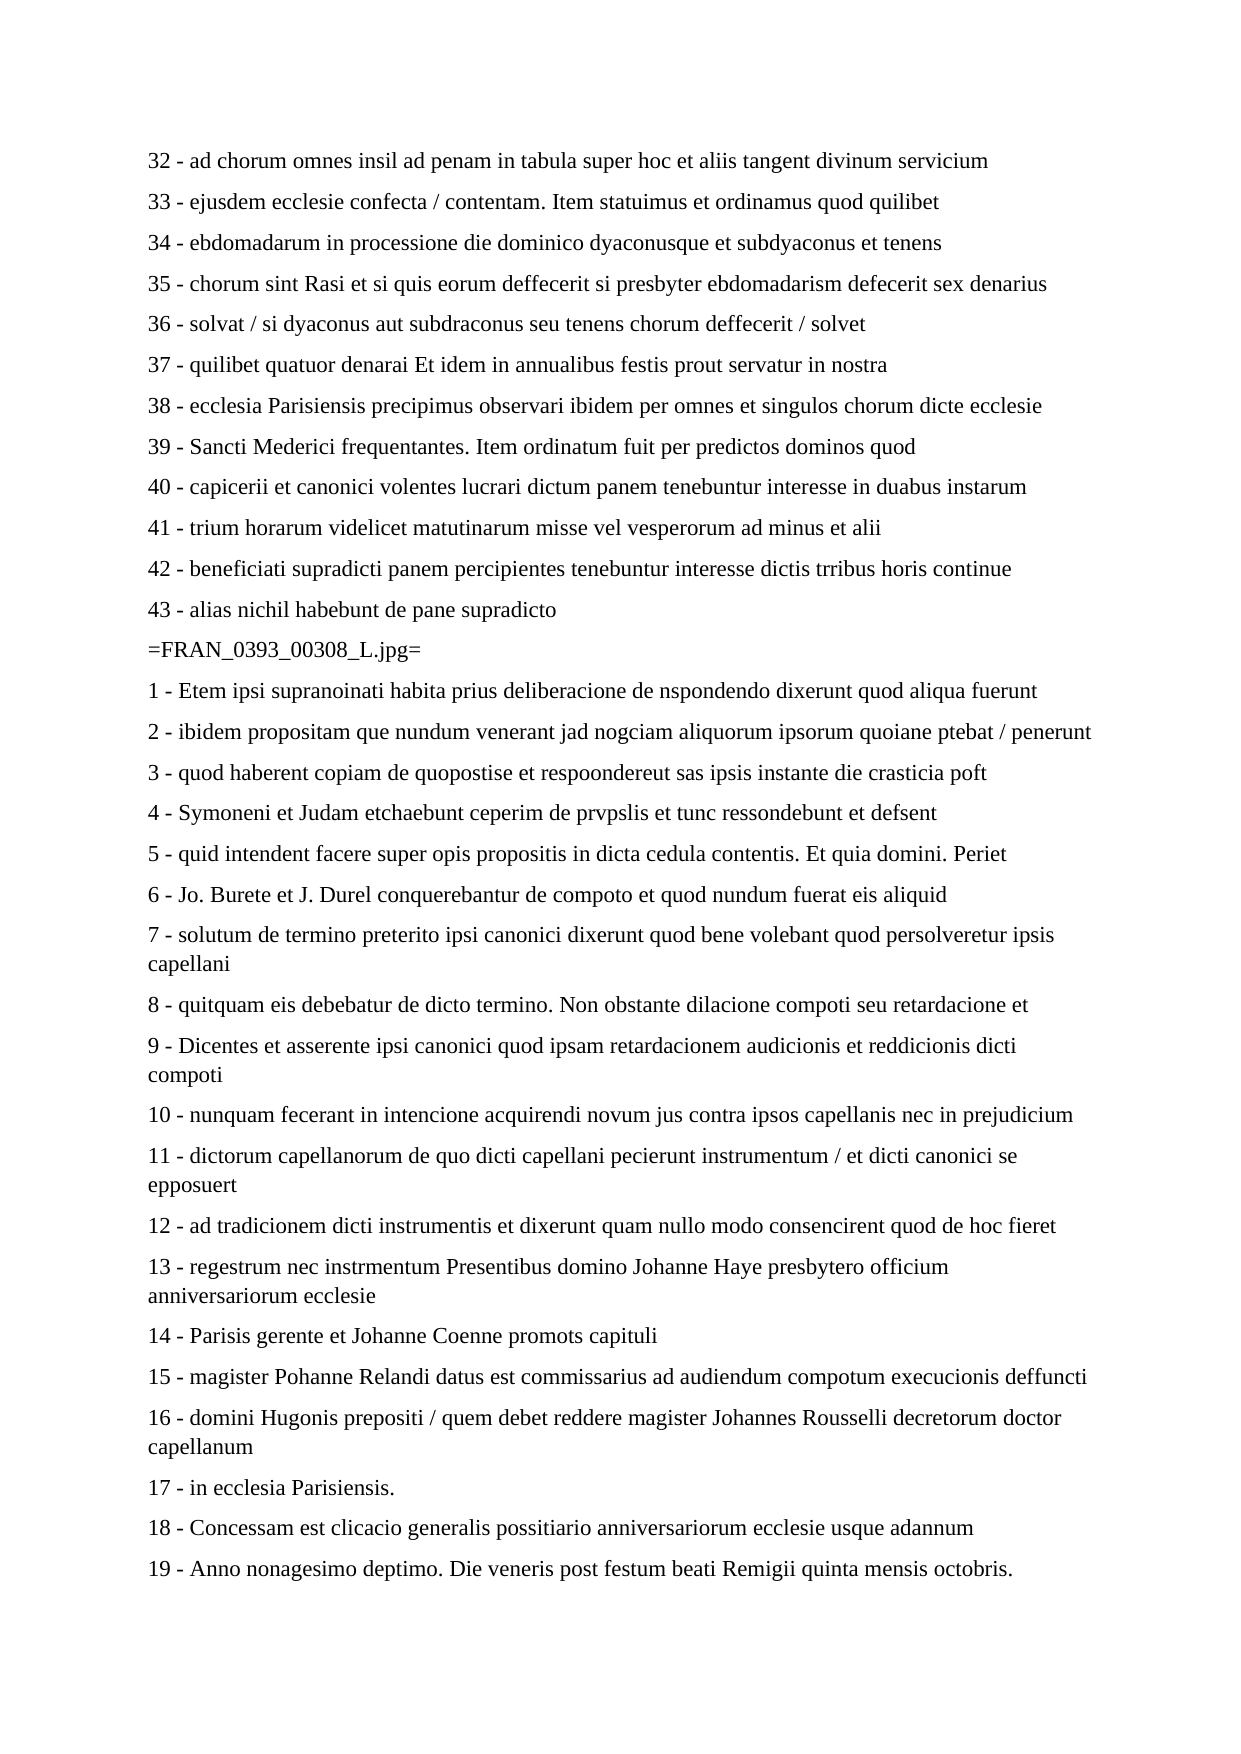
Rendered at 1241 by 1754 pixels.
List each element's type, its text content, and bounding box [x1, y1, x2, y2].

text 9 - Dicentes et asserente ipsi canonici quod ipsam retardacionem audicionis et reddicionis dicti compoti [148, 1032, 1093, 1087]
text 36 - solvat / si dyaconus aut subdraconus seu tenens chorum deffecerit / solvet [148, 311, 1093, 337]
text 13 - regestrum nec instrmentum Presentibus domino Johanne Haye presbytero officium anniversariorum ecclesie [148, 1253, 1093, 1308]
text 12 - ad tradicionem dicti instrumentis et dixerunt quam nullo modo consencirent quod de hoc fieret [148, 1212, 1093, 1238]
text 7 - solutum de termino preterito ipsi canonici dixerunt quod bene volebant quod persolveretur ipsis capellani [148, 921, 1093, 977]
text 37 - quilibet quatuor denarai Et idem in annualibus festis prout servatur in nostra [148, 351, 1093, 378]
text 16 - domini Hugonis prepositi / quem debet reddere magister Johannes Rousselli decretorum doctor capellanum [148, 1404, 1093, 1459]
text 14 - Parisis gerente et Johanne Coenne promots capituli [148, 1322, 1093, 1349]
text 39 - Sancti Mederici frequentantes. Item ordinatum fuit per predictos dominos quod [148, 433, 1093, 459]
text 35 - chorum sint Rasi et si quis eorum deffecerit si presbyter ebdomadarism defecerit sex denarius [148, 270, 1093, 296]
text 6 - Jo. Burete et J. Durel conquerebantur de compoto et quod nundum fuerat eis aliquid [148, 881, 1093, 907]
text 19 - Anno nonagesimo deptimo. Die veneris post festum beati Remigii quinta mensis octobris. [148, 1555, 1093, 1581]
text 41 - trium horarum videlicet matutinarum misse vel vesperorum ad minus et alii [148, 514, 1093, 541]
text 10 - nunquam fecerant in intencione acquirendi novum jus contra ipsos capellanis nec in prejudicium [148, 1102, 1093, 1128]
text 38 - ecclesia Parisiensis precipimus observari ibidem per omnes et singulos chorum dicte ecclesie [148, 392, 1093, 418]
text 4 - Symoneni et Judam etchaebunt ceperim de prvpslis et tunc ressondebunt et defsent [148, 799, 1093, 826]
text 33 - ejusdem ecclesie confecta / contentam. Item statuimus et ordinamus quod quilibet [148, 188, 1093, 215]
text 18 - Concessam est clicacio generalis possitiario anniversariorum ecclesie usque adannum [148, 1514, 1093, 1541]
text 34 - ebdomadarum in processione die dominico dyaconusque et subdyaconus et tenens [148, 229, 1093, 255]
text 32 - ad chorum omnes insil ad penam in tabula super hoc et aliis tangent divinum servicium [148, 148, 1093, 174]
text 3 - quod haberent copiam de quopostise et respoondereut sas ipsis instante die crasticia poft [148, 758, 1093, 785]
text 2 - ibidem propositam que nundum venerant jad nogciam aliquorum ipsorum quoiane ptebat / penerunt [148, 718, 1093, 744]
text 43 - alias nichil habebunt de pane supradicto [148, 596, 1093, 622]
text =FRAN_0393_00308_L.jpg= [148, 636, 1093, 663]
text 5 - quid intendent facere super opis propositis in dicta cedula contentis. Et quia domini. Periet [148, 840, 1093, 866]
text 42 - beneficiati supradicti panem percipientes tenebuntur interesse dictis trribus horis continue [148, 555, 1093, 581]
text 1 - Etem ipsi supranoinati habita prius deliberacione de nspondendo dixerunt quod aliqua fuerunt [148, 677, 1093, 703]
text 11 - dictorum capellanorum de quo dicti capellani pecierunt instrumentum / et dicti canonici se epposuert [148, 1142, 1093, 1198]
text 40 - capicerii et canonici volentes lucrari dictum panem tenebuntur interesse in duabus instarum [148, 473, 1093, 500]
text 8 - quitquam eis debebatur de dicto termino. Non obstante dilacione compoti seu retardacione et [148, 991, 1093, 1017]
text 15 - magister Pohanne Relandi datus est commissarius ad audiendum compotum execucionis deffuncti [148, 1363, 1093, 1389]
text 17 - in ecclesia Parisiensis. [148, 1473, 1093, 1500]
